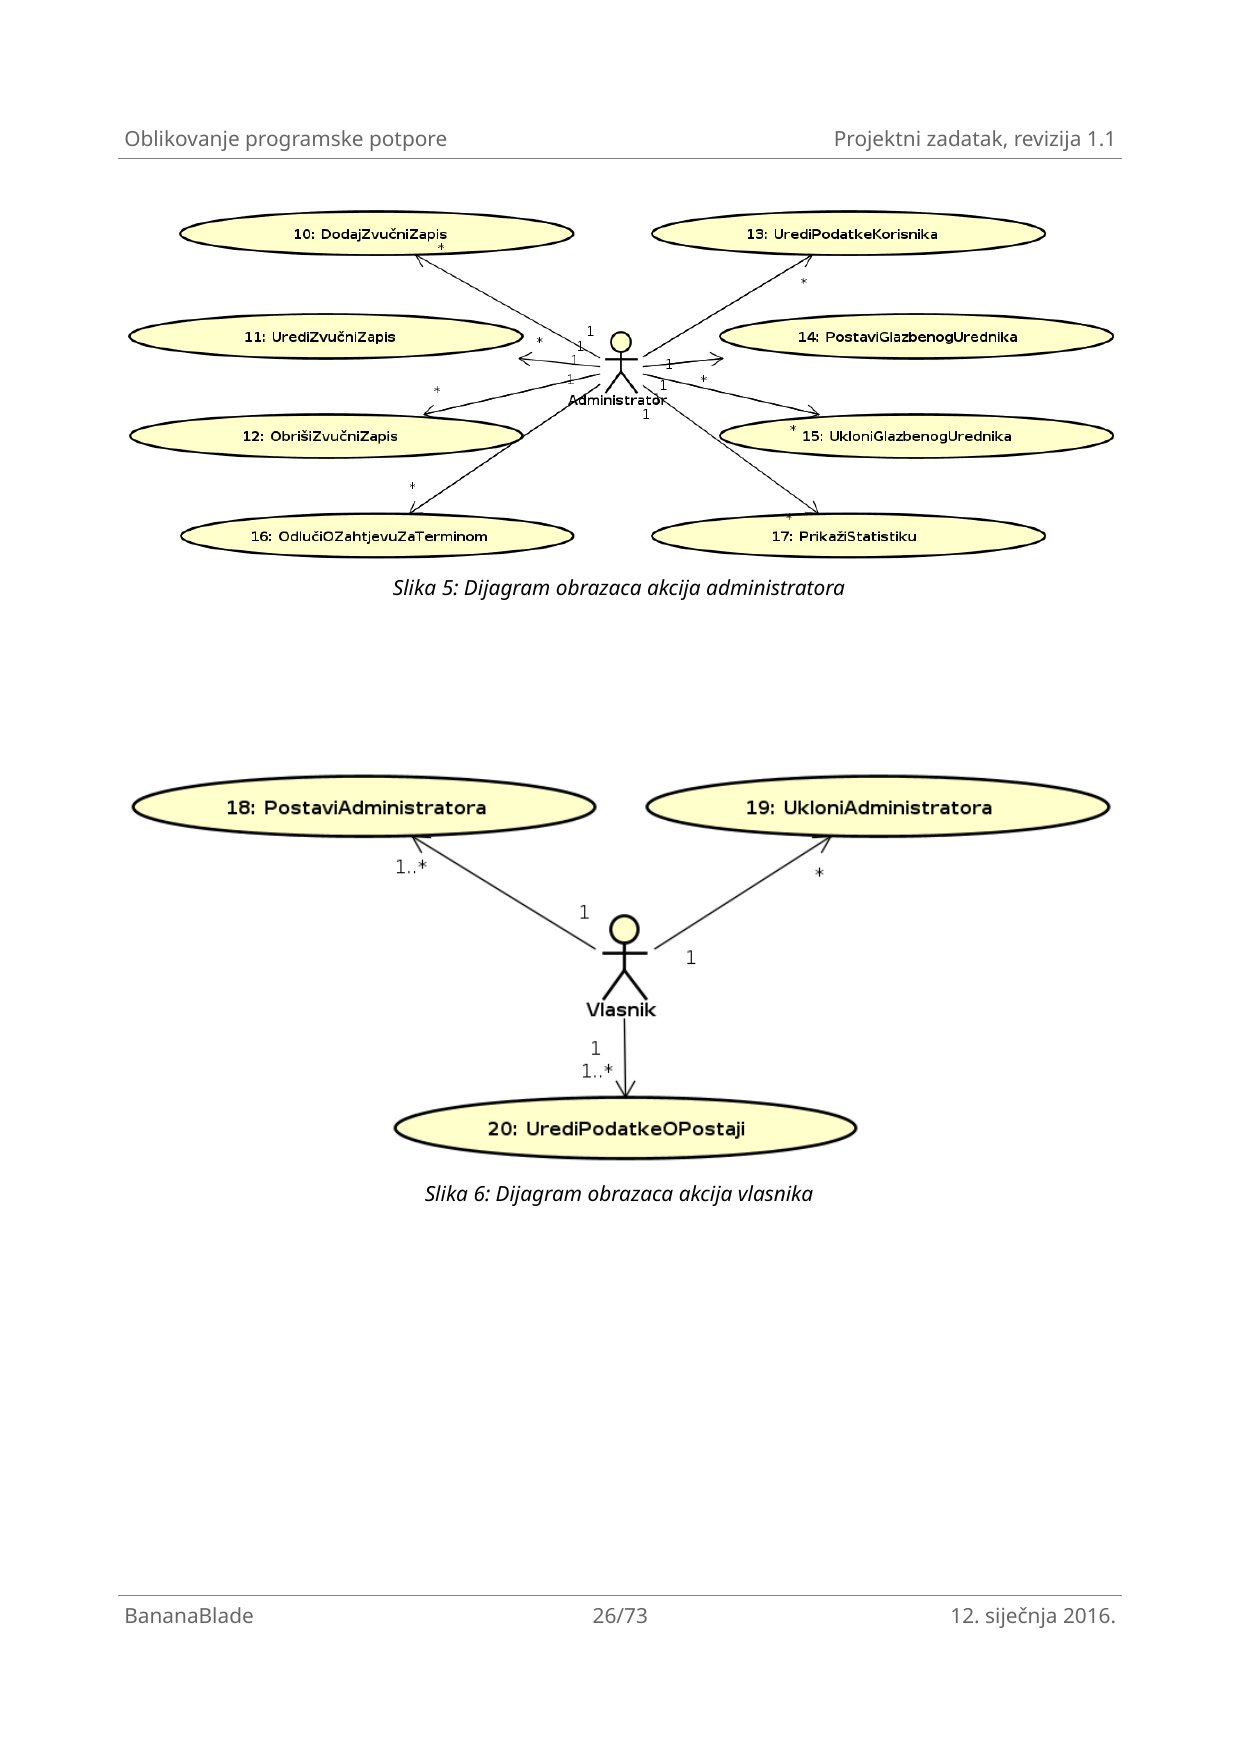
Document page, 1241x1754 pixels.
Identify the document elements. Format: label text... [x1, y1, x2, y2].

text Slika 5: Dijagram obrazaca akcija administratora [118, 568, 1122, 602]
text Slika 6: Dijagram obrazaca akcija vlasnika [118, 1174, 1122, 1208]
picture [118, 761, 1123, 1174]
picture [118, 200, 1123, 568]
